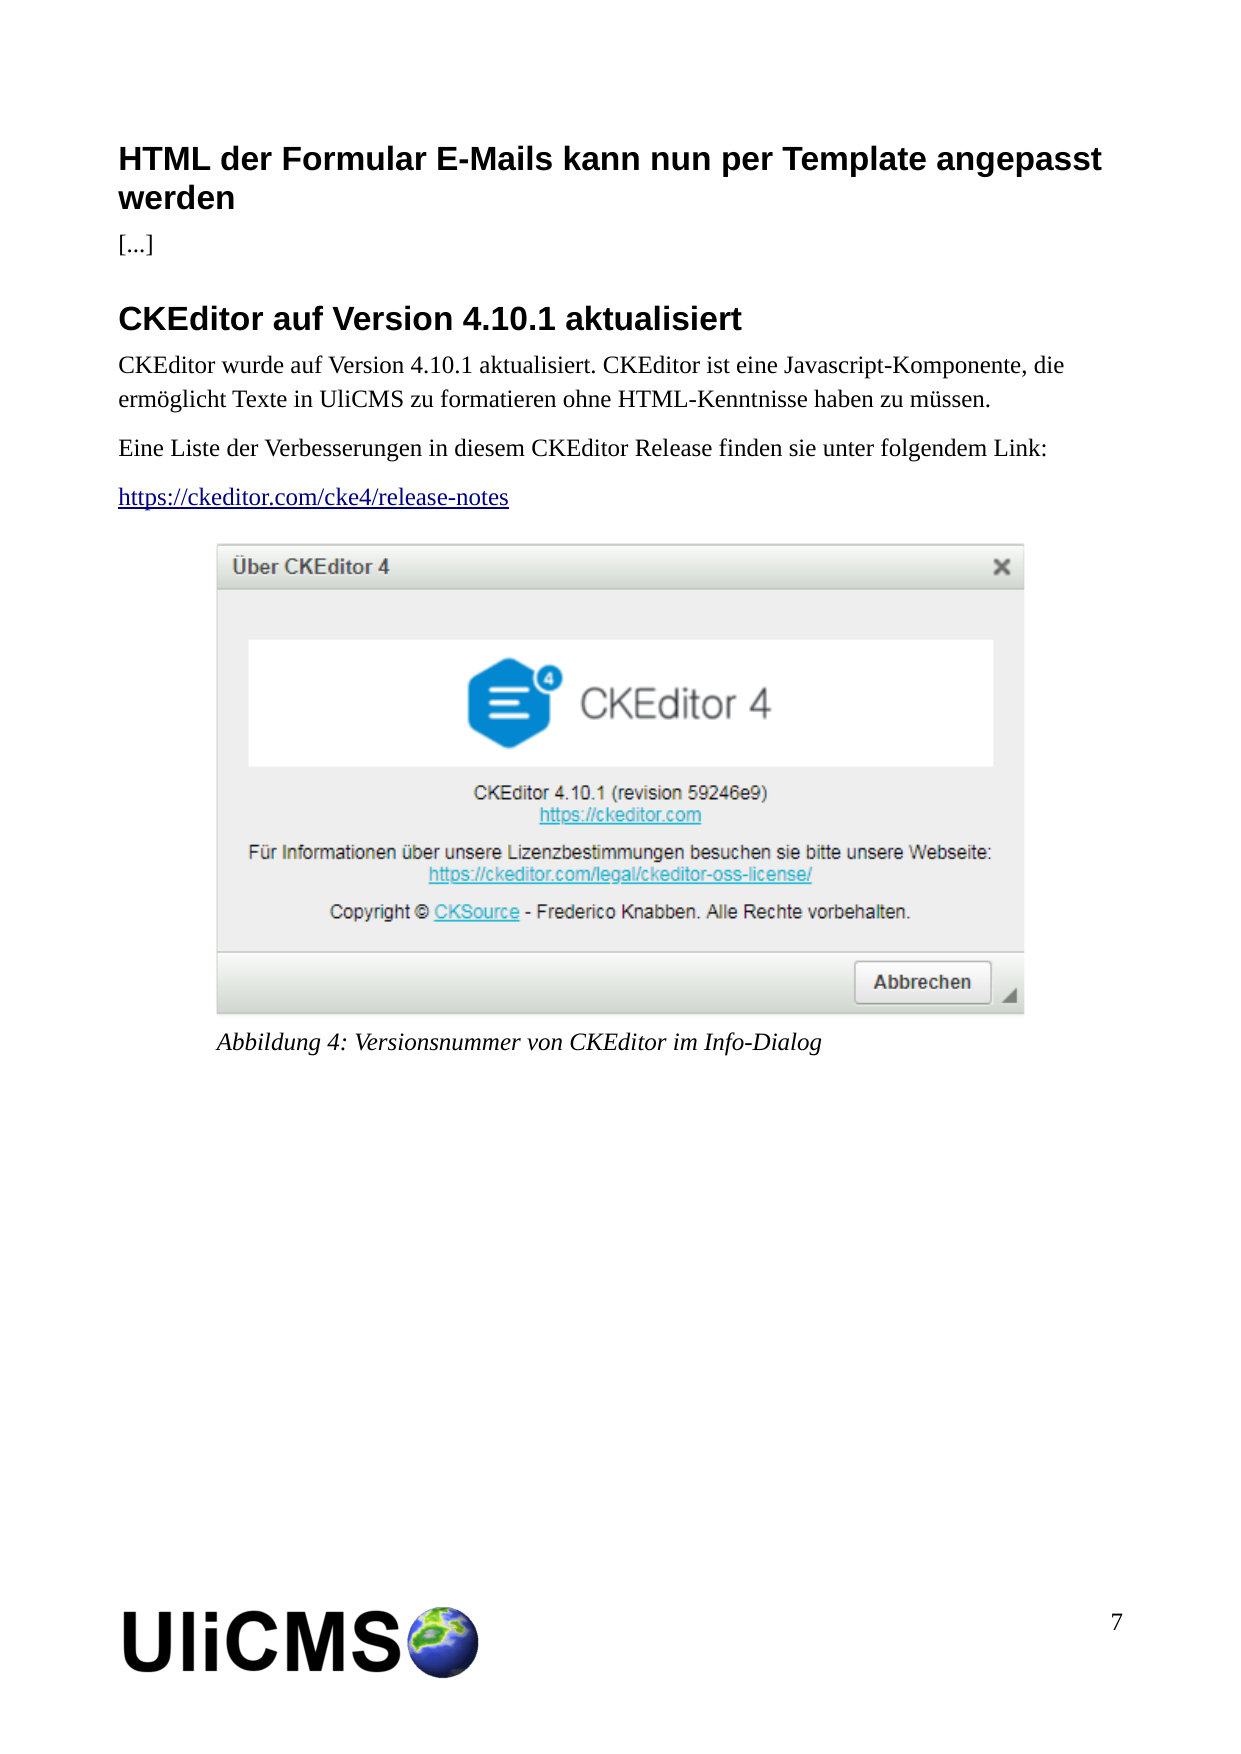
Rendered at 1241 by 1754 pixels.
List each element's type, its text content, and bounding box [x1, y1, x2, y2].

picture [216, 543, 1025, 1022]
text CKEditor wurde auf Version 4.10.1 aktualisiert. CKEditor ist eine Javascript-Komponente, die ermöglicht Texte in UliCMS zu formatieren ohne HTML-Kenntnisse haben zu müssen. [118, 350, 1123, 413]
subtitle CKEditor auf Version 4.10.1 aktualisiert [118, 299, 1123, 337]
text https://ckeditor.com/cke4/release-notes [118, 482, 1123, 511]
subtitle HTML der Formular E-Mails kann nun per Template angepasst werden [118, 139, 1123, 216]
text [...] [118, 229, 1123, 257]
text Eine Liste der Verbesserungen in diesem CKEditor Release finden sie unter folgendem Link: [118, 433, 1123, 462]
text Abbildung 4: Versionsnummer von CKEditor im Info-Dialog [217, 1022, 1024, 1056]
picture [118, 1607, 479, 1681]
